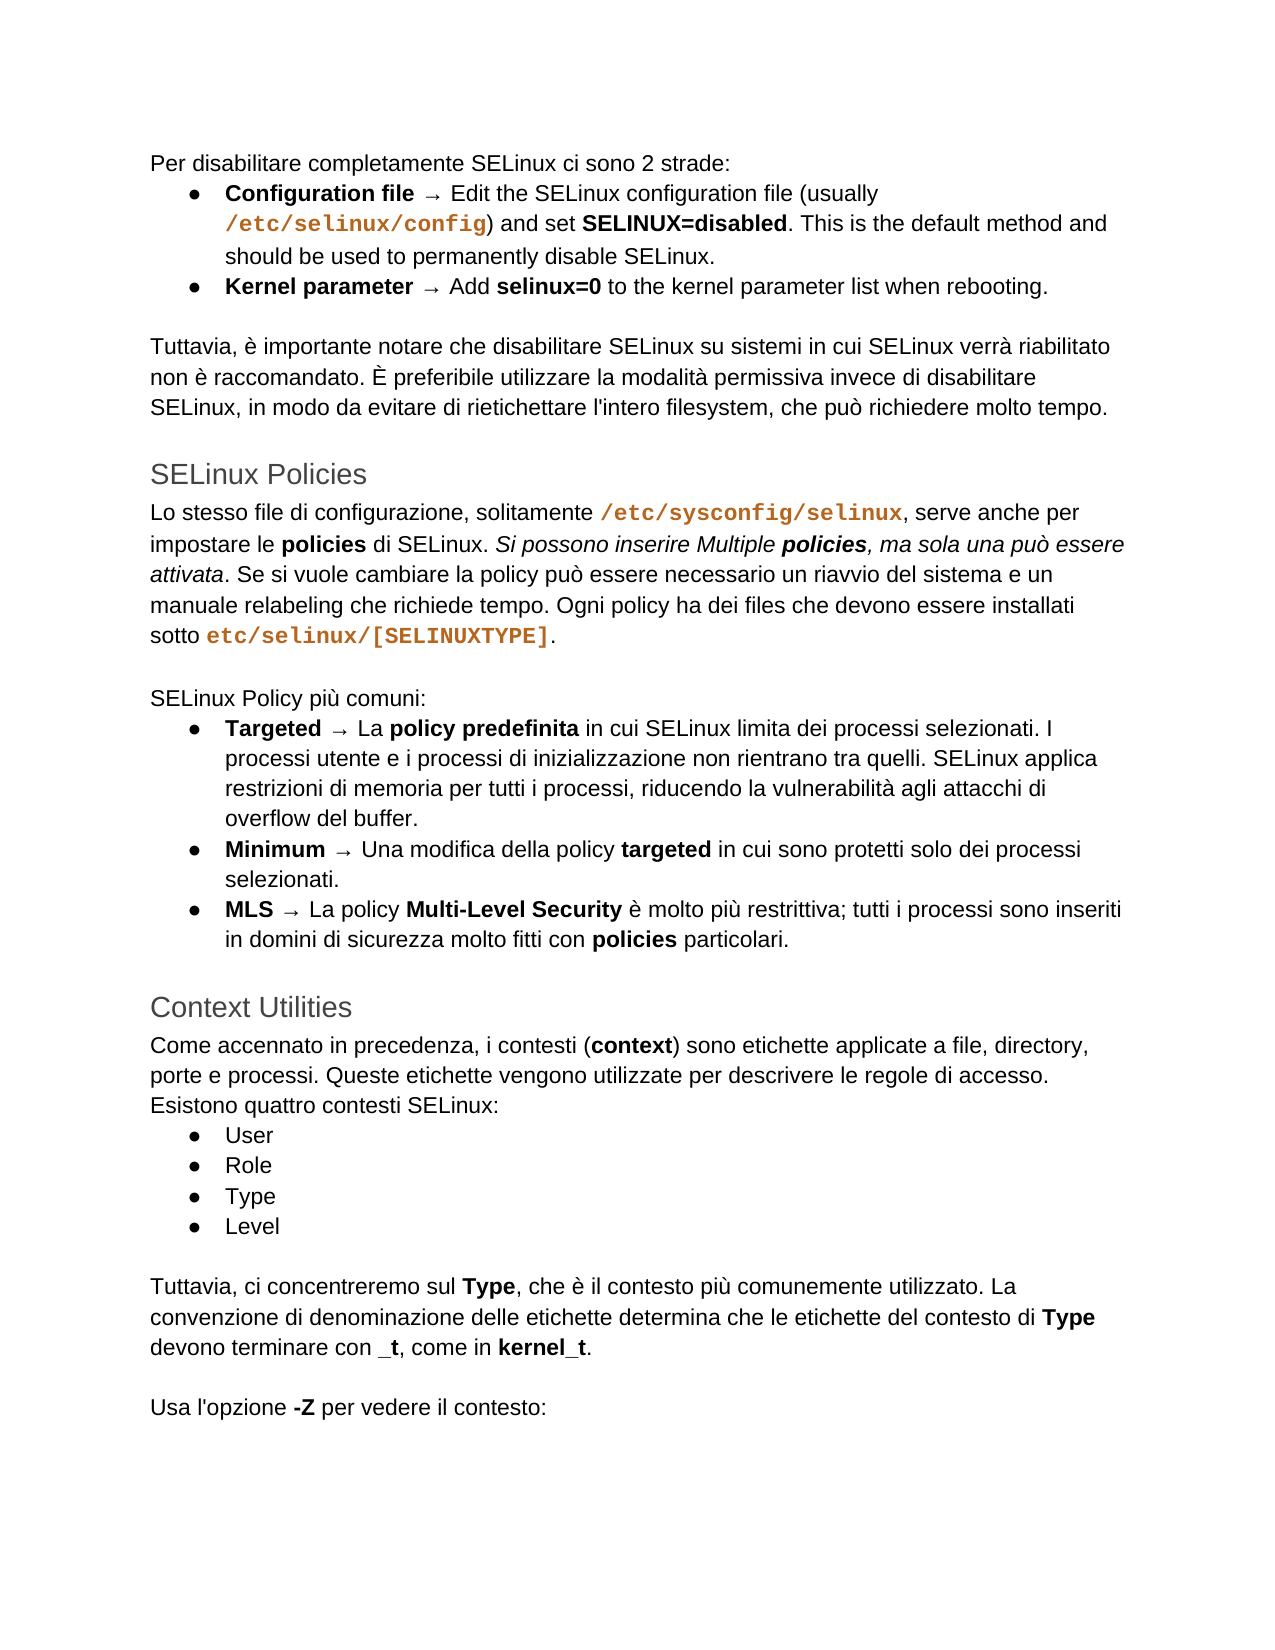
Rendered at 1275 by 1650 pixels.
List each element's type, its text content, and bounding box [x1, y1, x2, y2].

text Tuttavia, ci concentreremo sul Type, che è il contesto più comunemente utilizzato. La convenzione di denominazione delle etichette determina che le etichette del contesto di Type devono terminare con _t, come in kernel_t. [150, 1273, 1125, 1360]
list Configuration file → Edit the SELinux configuration file (usually /etc/selinux/config) and set SELINUX=disabled. This is the default method and should be used to permanently disable SELinux. [187, 180, 1125, 269]
text Per disabilitare completamente SELinux ci sono 2 strade: [150, 150, 1125, 176]
text Lo stesso file di configurazione, solitamente /etc/sysconfig/selinux, serve anche per impostare le policies di SELinux. Si possono inserire Multiple policies, ma sola una può essere attivata. Se si vuole cambiare la policy può essere necessario un riavvio del sistema e un manuale relabeling che richiede tempo. Ogni policy ha dei files che devono essere installati sotto etc/selinux/[SELINUXTYPE]. [150, 499, 1125, 650]
text Usa l'opzione -Z per vedere il contesto: [150, 1394, 1125, 1421]
list Level [187, 1213, 1125, 1239]
subtitle SELinux Policies [150, 457, 1125, 491]
list Targeted → La policy predefinita in cui SELinux limita dei processi selezionati. I processi utente e i processi di inizializzazione non rientrano tra quelli. SELinux applica restrizioni di memoria per tutti i processi, riducendo la vulnerabilità agli attacchi di overflow del buffer. [187, 715, 1125, 832]
text SELinux Policy più comuni: [150, 684, 1125, 711]
list User [187, 1122, 1125, 1149]
list Kernel parameter → Add selinux=0 to the kernel parameter list when rebooting. [187, 273, 1125, 299]
text Come accennato in precedenza, i contesti (context) sono etichette applicate a file, directory, porte e processi. Queste etichette vengono utilizzate per descrivere le regole di accesso. Esistono quattro contesti SELinux: [150, 1032, 1125, 1118]
subtitle Context Utilities [150, 990, 1125, 1023]
list Role [187, 1152, 1125, 1179]
list Minimum → Una modifica della policy targeted in cui sono protetti solo dei processi selezionati. [187, 836, 1125, 892]
list MLS → La policy Multi-Level Security è molto più restrittiva; tutti i processi sono inseriti in domini di sicurezza molto fitti con policies particolari. [187, 896, 1125, 953]
text Tuttavia, è importante notare che disabilitare SELinux su sistemi in cui SELinux verrà riabilitato non è raccomandato. È preferibile utilizzare la modalità permissiva invece di disabilitare SELinux, in modo da evitare di rietichettare l'intero filesystem, che può richiedere molto tempo. [150, 333, 1125, 420]
list Type [187, 1183, 1125, 1209]
